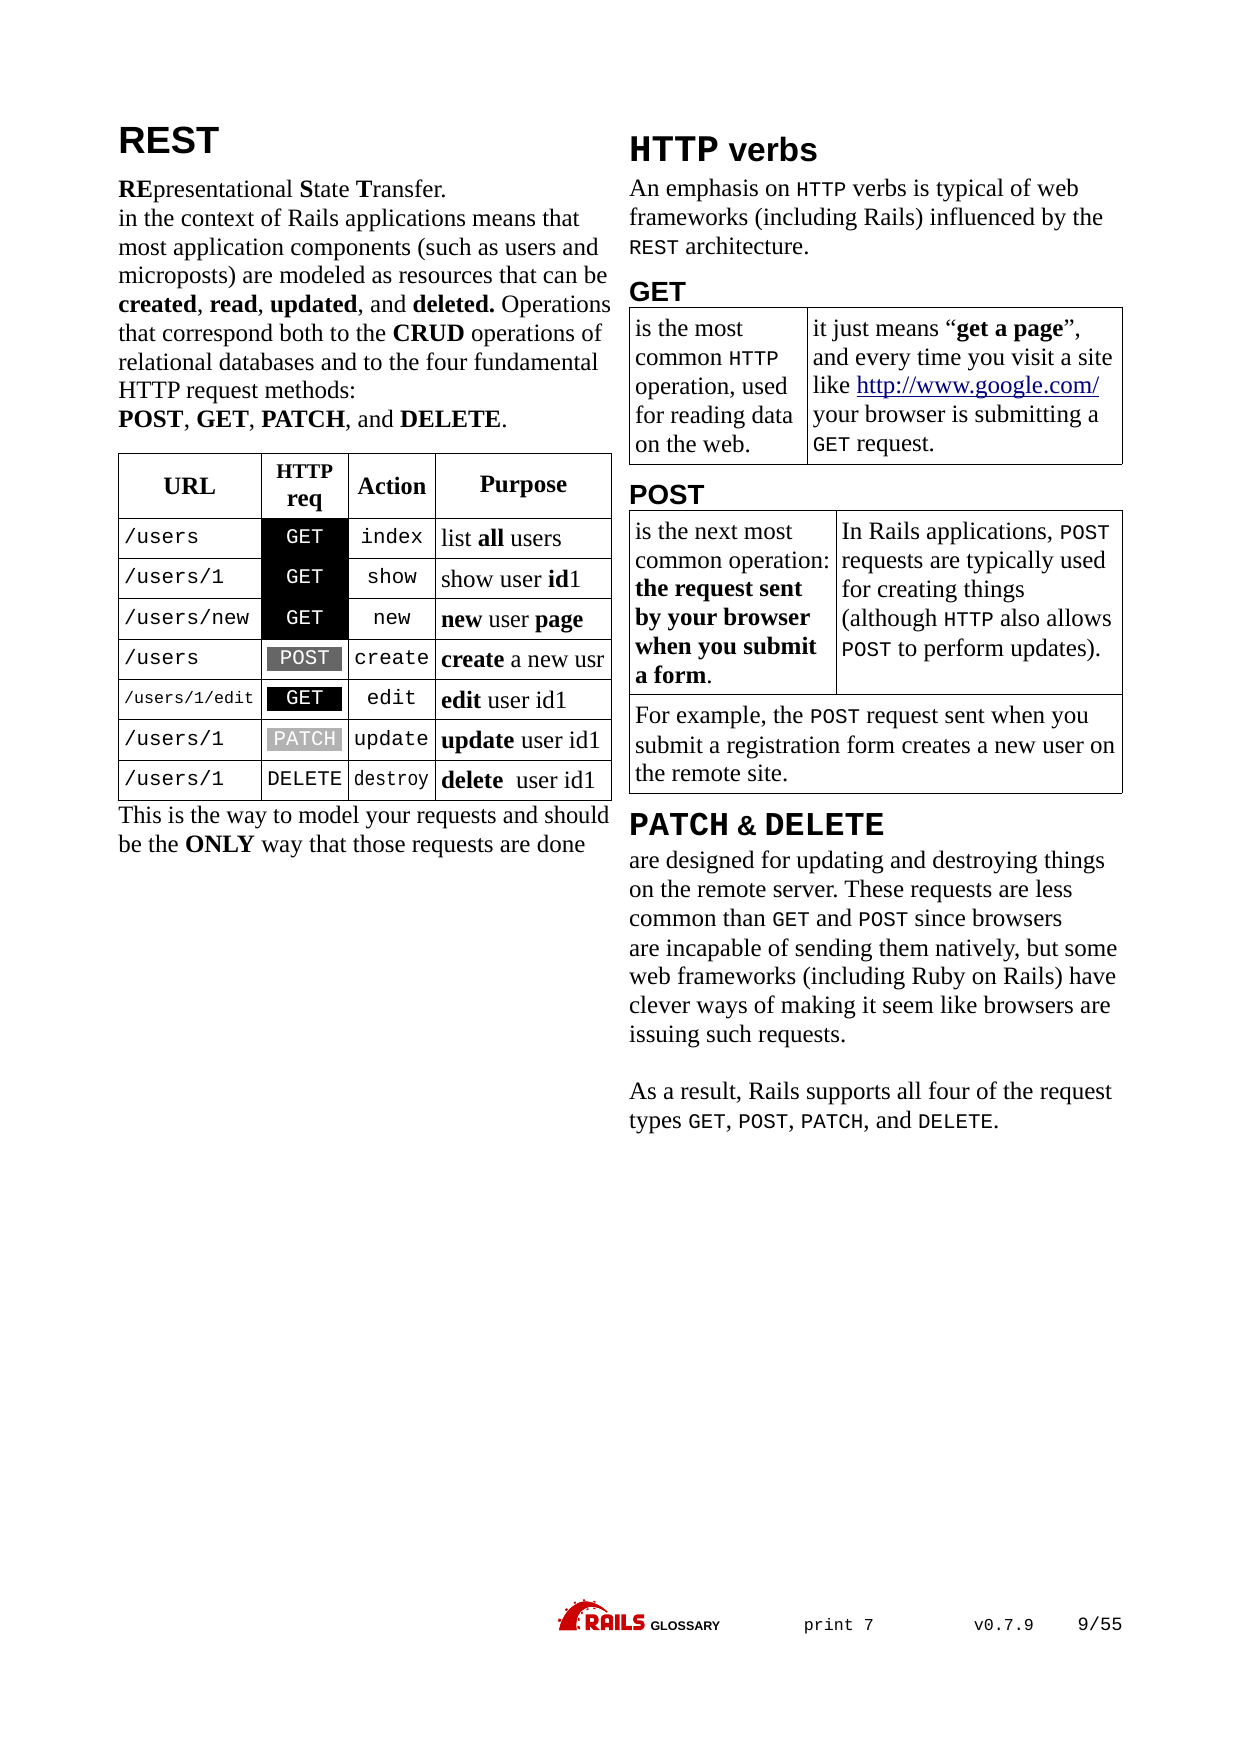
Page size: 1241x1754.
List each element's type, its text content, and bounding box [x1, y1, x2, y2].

subtitle REST [118, 118, 611, 162]
text POST, GET, PATCH, and DELETE. [118, 404, 611, 433]
table_cell update user id1 [436, 720, 611, 759]
table_cell list all users [436, 519, 611, 558]
table_cell /users/1 [119, 761, 261, 800]
subtitle HTTP verbs [629, 130, 1122, 173]
table_cell new [349, 599, 435, 639]
table_header Purpose [436, 454, 611, 518]
text REpresentational State Transfer. [118, 174, 611, 203]
table_cell /users [119, 519, 261, 558]
text in the context of Rails applications means that most application components (such as users and microposts) are modeled as resources that can be created, read, updated, and deleted. Operations that correspond both to the CRUD operations of relational databases and to the four fundamental HTTP request methods: [118, 203, 611, 404]
text As a result, Rails supports all four of the request types GET, POST, PATCH, and DELETE. [629, 1076, 1122, 1135]
table_header is the next most common operation: the request sent by your browser when you submit a form. [630, 511, 836, 694]
subtitle POST [629, 478, 1122, 510]
table_cell /users/1 [119, 720, 261, 759]
table_cell /users/new [119, 599, 261, 639]
subtitle PATCH & DELETE [629, 808, 1122, 846]
text are designed for updating and destroying things on the remote server. These requests are less common than GET and POST since browsers [629, 846, 1122, 933]
table_cell edit [349, 680, 435, 719]
table_cell create a new usr [436, 640, 611, 679]
table_cell PATCH [262, 720, 348, 759]
table_cell edit user id1 [436, 680, 611, 719]
table_cell GET [262, 680, 348, 719]
table_cell GET [262, 559, 348, 598]
text An emphasis on HTTP verbs is typical of web frameworks (including Rails) influenced by the REST architecture. [629, 173, 1122, 261]
table_header In Rails applications, POST requests are typically used for creating things (although HTTP also allows POST to perform updates). [837, 511, 1122, 694]
table_cell POST [262, 640, 348, 679]
table_cell show [349, 559, 435, 598]
table_header is the most common HTTP operation, used for reading data on the web. [630, 308, 807, 463]
text are incapable of sending them natively, but some web frameworks (including Ruby on Rails) have clever ways of making it seem like browsers are issuing such requests. [629, 933, 1122, 1048]
table_header Action [349, 454, 435, 518]
table_cell /users/1 [119, 559, 261, 598]
table_cell /users/1/edit [119, 680, 261, 719]
table_header HTTP req [262, 454, 348, 518]
table_cell new user page [436, 599, 611, 639]
table_cell create [349, 640, 435, 679]
subtitle GET [629, 275, 1122, 307]
table_header it just means “get a page”, and every time you visit a site like http://www.google.com/ your browser is submitting a GET request. [808, 308, 1122, 463]
table_cell /users [119, 640, 261, 679]
table_cell show user id1 [436, 559, 611, 598]
table_header URL [119, 454, 261, 518]
table_cell update [349, 720, 435, 759]
table_cell GET [262, 519, 348, 558]
table_cell For example, the POST request sent when you submit a registration form creates a new user on the remote site. [630, 695, 1122, 793]
text This is the way to model your requests and should be the ONLY way that those requests are done [118, 801, 611, 857]
table_cell DELETE [262, 761, 348, 800]
table_cell GET [262, 599, 348, 639]
table_cell delete user id1 [436, 761, 611, 800]
table_cell destroy [349, 761, 435, 800]
table_cell index [349, 519, 435, 558]
